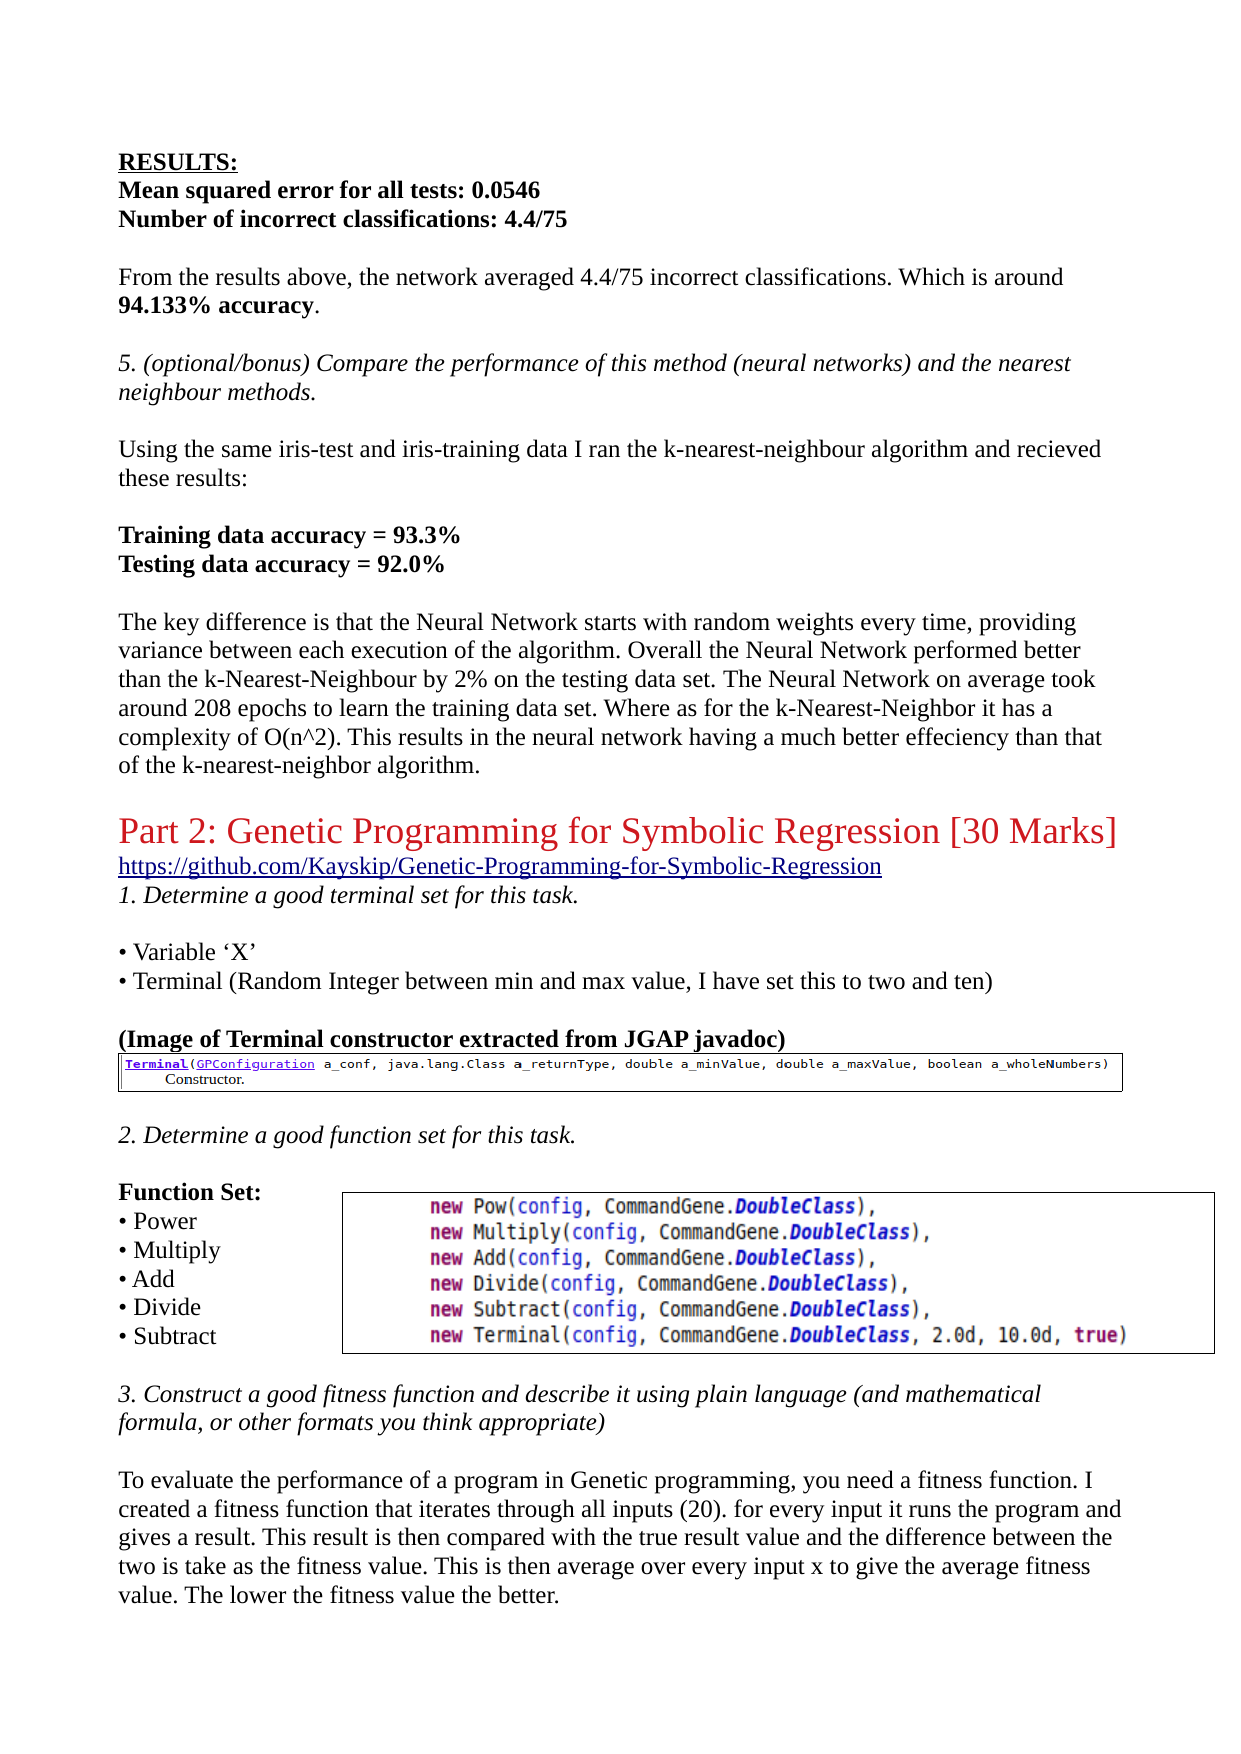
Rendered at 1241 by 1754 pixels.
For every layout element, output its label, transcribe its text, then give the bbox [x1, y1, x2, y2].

text • Power [118, 1206, 342, 1235]
text From the results above, the network averaged 4.4/75 incorrect classifications. Which is around 94.133% accuracy. [118, 262, 1122, 319]
picture [121, 1055, 1119, 1089]
text Mean squared error for all tests: 0.0546 [118, 176, 1122, 204]
text https://github.com/Kayskip/Genetic-Programming-for-Symbolic-Regression [118, 851, 1122, 880]
text Using the same iris-test and iris-training data I ran the k-nearest-neighbour algorithm and recieved these results: [118, 434, 1122, 492]
text 2. Determine a good function set for this task. [118, 1120, 1122, 1149]
text Function Set: [118, 1177, 1122, 1206]
text To evaluate the performance of a program in Genetic programming, you need a fitness function. I created a fitness function that iterates through all inputs (20). for every input it runs the program and gives a result. This result is then compared with the true result value and the difference between the two is take as the fitness value. This is then average over every input x to give the average fitness value. The lower the fitness value the better. [118, 1465, 1122, 1609]
text • Add [118, 1264, 342, 1292]
text • Variable ‘X’ [118, 937, 1122, 966]
text [343, 1193, 1214, 1353]
text Part 2: Genetic Programming for Symbolic Regression [30 Marks] [118, 808, 1122, 851]
text Training data accuracy = 93.3% [118, 521, 1122, 549]
text 3. Construct a good fitness function and describe it using plain language (and mathematical formula, or other formats you think appropriate) [118, 1379, 1122, 1436]
text RESULTS: [118, 147, 1122, 176]
text Number of incorrect classifications: 4.4/75 [118, 204, 1122, 233]
text (Image of Terminal constructor extracted from JGAP javadoc) [118, 1024, 1122, 1052]
text • Multiply [118, 1235, 342, 1264]
text • Divide [118, 1292, 342, 1321]
text 5. (optional/bonus) Compare the performance of this method (neural networks) and the nearest neighbour methods. [118, 348, 1122, 406]
text • Subtract [118, 1321, 342, 1350]
text • Terminal (Random Integer between min and max value, I have set this to two and ten) [118, 966, 1122, 995]
text 1. Determine a good terminal set for this task. [118, 880, 1122, 909]
text Testing data accuracy = 92.0% [118, 549, 1122, 578]
text The key difference is that the Neural Network starts with random weights every time, providing variance between each execution of the algorithm. Overall the Neural Network performed better than the k-Nearest-Neighbour by 2% on the testing data set. The Neural Network on average took around 208 epochs to learn the training data set. Where as for the k-Nearest-Neighbor it has a complexity of O(n^2). This results in the neural network having a much better effeciency than that of the k-nearest-neighbor algorithm. [118, 607, 1122, 779]
picture [344, 1195, 1212, 1350]
